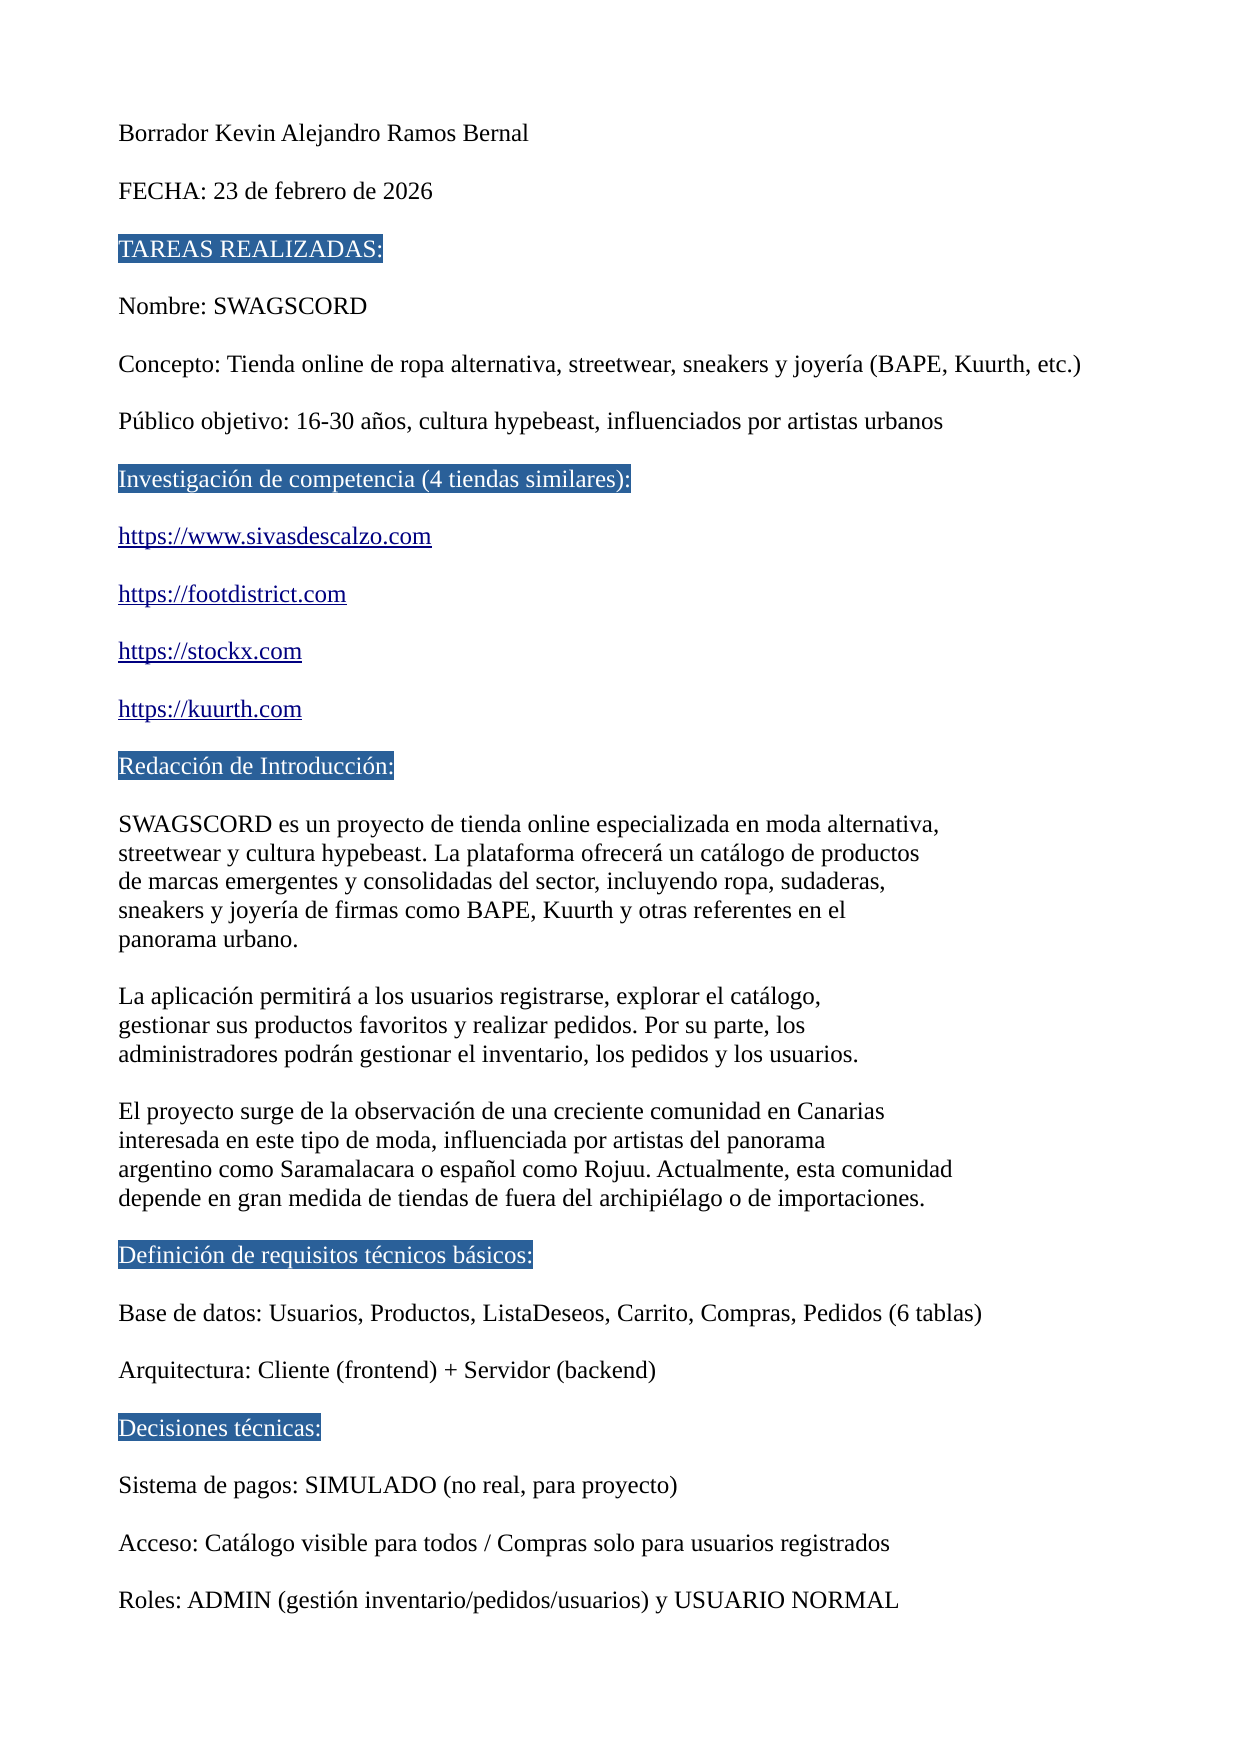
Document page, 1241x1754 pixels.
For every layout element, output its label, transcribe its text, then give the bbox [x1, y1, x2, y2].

text Definición de requisitos técnicos básicos: [118, 1240, 1122, 1269]
text interesada en este tipo de moda, influenciada por artistas del panorama [118, 1125, 1122, 1154]
text Decisiones técnicas: [118, 1413, 1122, 1441]
text FECHA: 23 de febrero de 2026 [118, 176, 1122, 205]
text https://kuurth.com [118, 694, 1122, 723]
text https://www.sivasdescalzo.com [118, 521, 1122, 550]
text Base de datos: Usuarios, Productos, ListaDeseos, Carrito, Compras, Pedidos (6 tablas) [118, 1298, 1122, 1326]
text gestionar sus productos favoritos y realizar pedidos. Por su parte, los [118, 1010, 1122, 1039]
text Roles: ADMIN (gestión inventario/pedidos/usuarios) y USUARIO NORMAL [118, 1585, 1122, 1614]
text TAREAS REALIZADAS: [118, 234, 1122, 263]
text Investigación de competencia (4 tiendas similares): [118, 464, 1122, 493]
text La aplicación permitirá a los usuarios registrarse, explorar el catálogo, [118, 981, 1122, 1010]
text Nombre: SWAGSCORD [118, 291, 1122, 320]
text Acceso: Catálogo visible para todos / Compras solo para usuarios registrados [118, 1528, 1122, 1556]
text sneakers y joyería de firmas como BAPE, Kuurth y otras referentes en el [118, 895, 1122, 924]
text Arquitectura: Cliente (frontend) + Servidor (backend) [118, 1355, 1122, 1384]
text Sistema de pagos: SIMULADO (no real, para proyecto) [118, 1470, 1122, 1499]
text SWAGSCORD es un proyecto de tienda online especializada en moda alternativa, [118, 809, 1122, 838]
text panorama urbano. [118, 924, 1122, 953]
text argentino como Saramalacara o español como Rojuu. Actualmente, esta comunidad [118, 1154, 1122, 1183]
text https://stockx.com [118, 636, 1122, 665]
text administradores podrán gestionar el inventario, los pedidos y los usuarios. [118, 1039, 1122, 1068]
text Público objetivo: 16-30 años, cultura hypebeast, influenciados por artistas urbanos [118, 406, 1122, 435]
text El proyecto surge de la observación de una creciente comunidad en Canarias [118, 1096, 1122, 1125]
text de marcas emergentes y consolidadas del sector, incluyendo ropa, sudaderas, [118, 866, 1122, 895]
text streetwear y cultura hypebeast. La plataforma ofrecerá un catálogo de productos [118, 838, 1122, 866]
text depende en gran medida de tiendas de fuera del archipiélago o de importaciones. [118, 1183, 1122, 1211]
text Concepto: Tienda online de ropa alternativa, streetwear, sneakers y joyería (BAPE, Kuurth, etc.) [118, 349, 1122, 378]
text Redacción de Introducción: [118, 751, 1122, 780]
text https://footdistrict.com [118, 579, 1122, 608]
